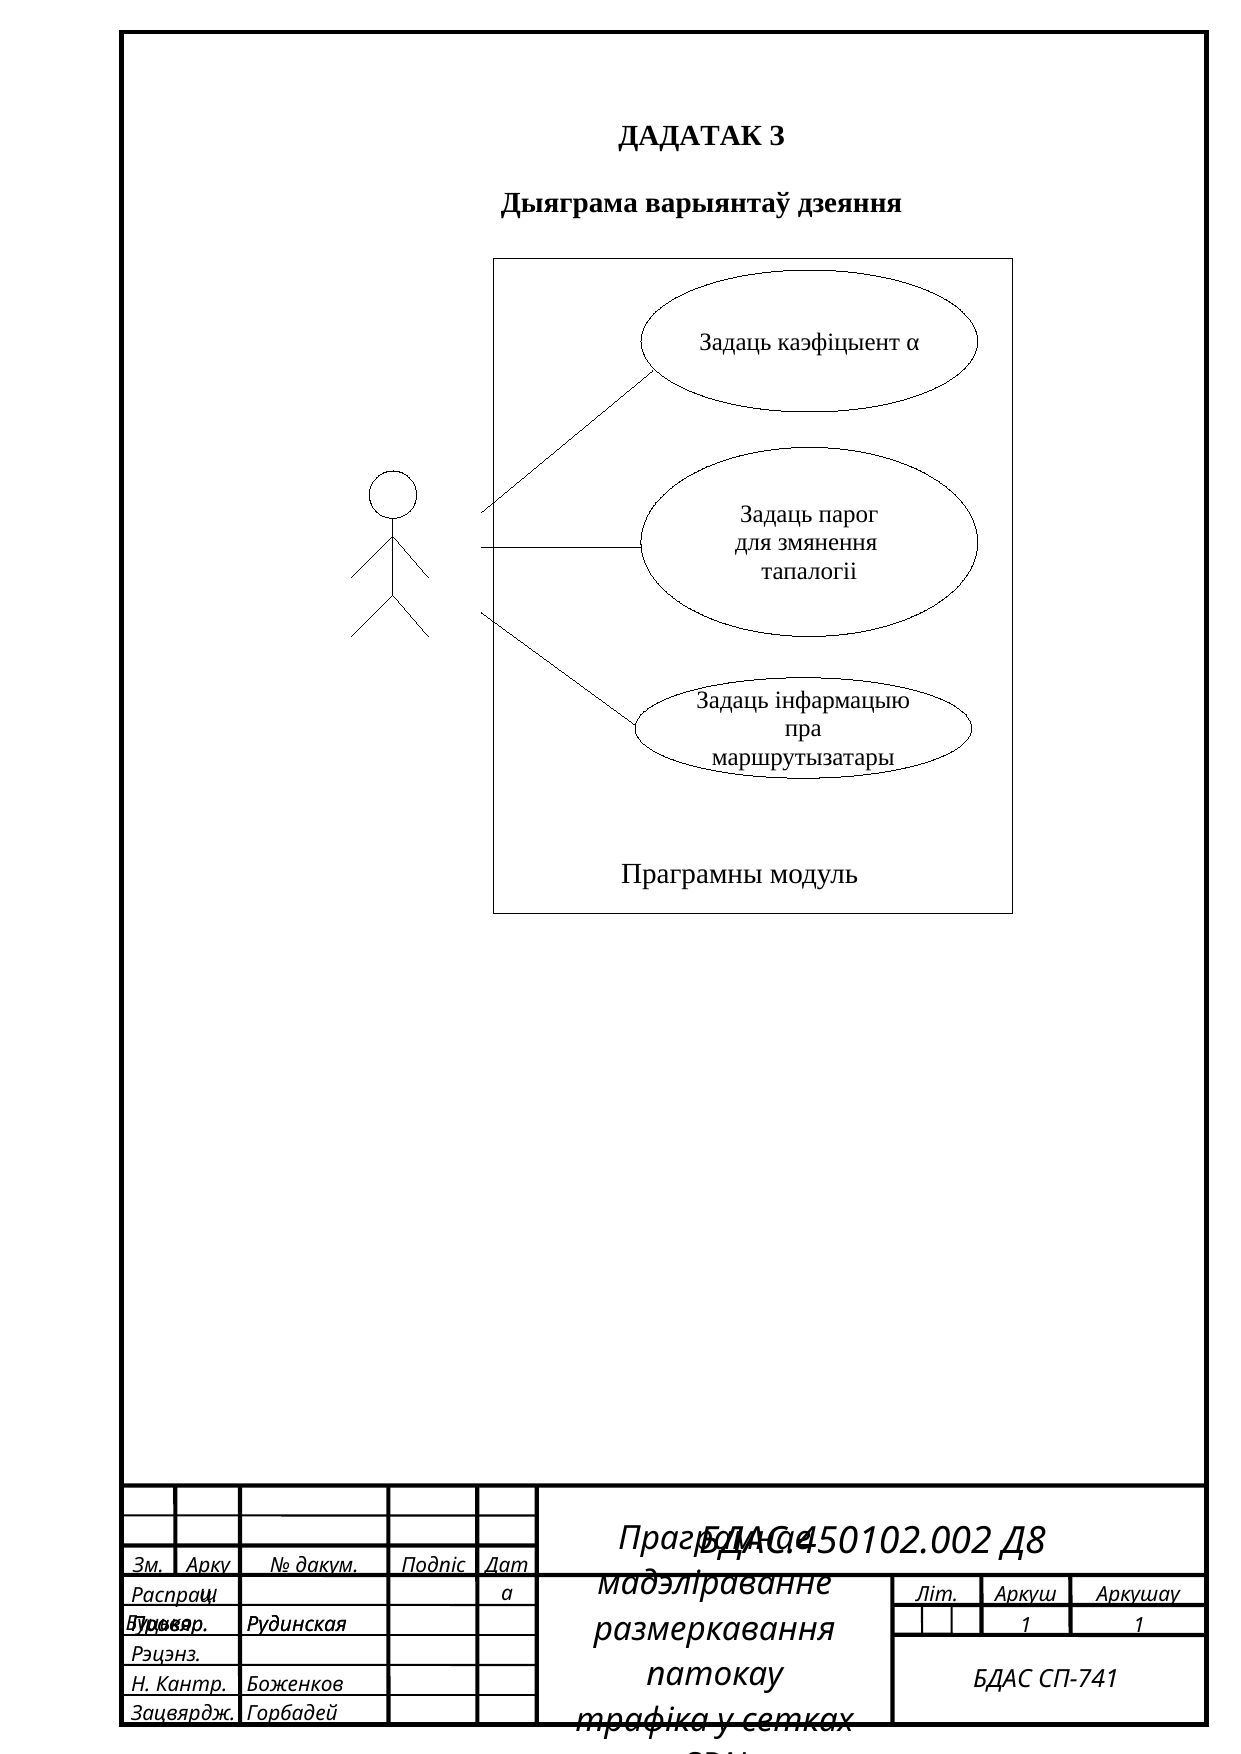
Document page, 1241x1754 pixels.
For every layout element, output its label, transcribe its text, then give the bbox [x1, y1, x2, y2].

subtitle ДАДАТАК З [177, 118, 1152, 152]
subtitle Дыяграма варыянтаў дзеяння [177, 185, 1152, 219]
